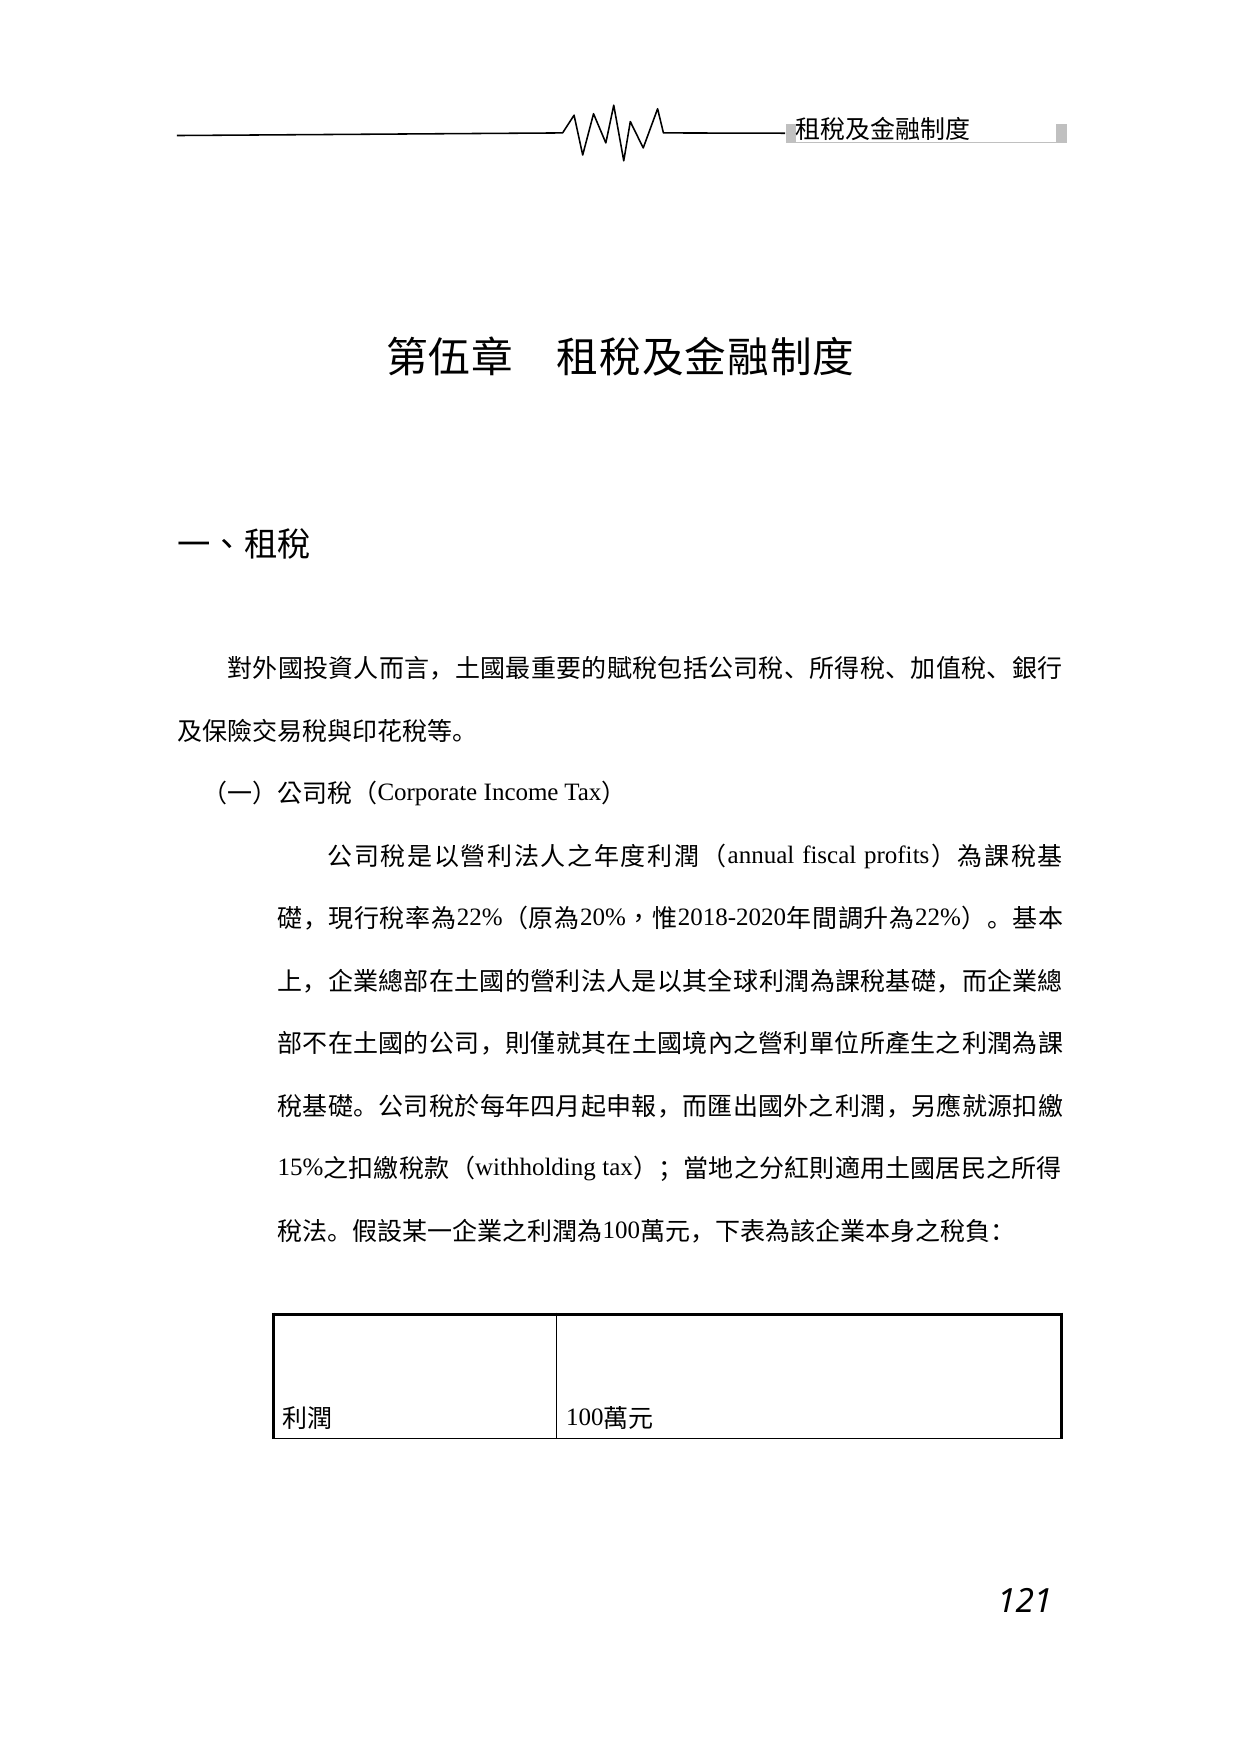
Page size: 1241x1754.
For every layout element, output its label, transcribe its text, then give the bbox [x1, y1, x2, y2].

text 對外國投資人而言，土國最重要的賦稅包括公司稅、所得稅、加值稅、銀行及保險交易稅與印花稅等。 [177, 625, 1063, 750]
text 第伍章 租稅及金融制度 [177, 313, 1063, 375]
table_header 100萬元 [557, 1316, 1060, 1438]
table_header 利潤 [275, 1316, 556, 1438]
text 公司稅是以營利法人之年度利潤（annual fiscal profits）為課稅基礎，現行稅率為22%（原為20%，惟2018-2020年間調升為22%）。基本上，企業總部在土國的營利法人是以其全球利潤為課稅基礎，而企業總部不在土國的公司，則僅就其在土國境內之營利單位所產生之利潤為課稅基礎。公司稅於每年四月起申報，而匯出國外之利潤，另應就源扣繳15%之扣繳稅款（withholding tax）；當地之分紅則適用土國居民之所得稅法。假設某一企業之利潤為100萬元，下表為該企業本身之稅負： [277, 813, 1063, 1250]
text 一、租稅 [177, 500, 1063, 563]
text （一）公司稅（Corporate Income Tax） [202, 750, 1063, 813]
